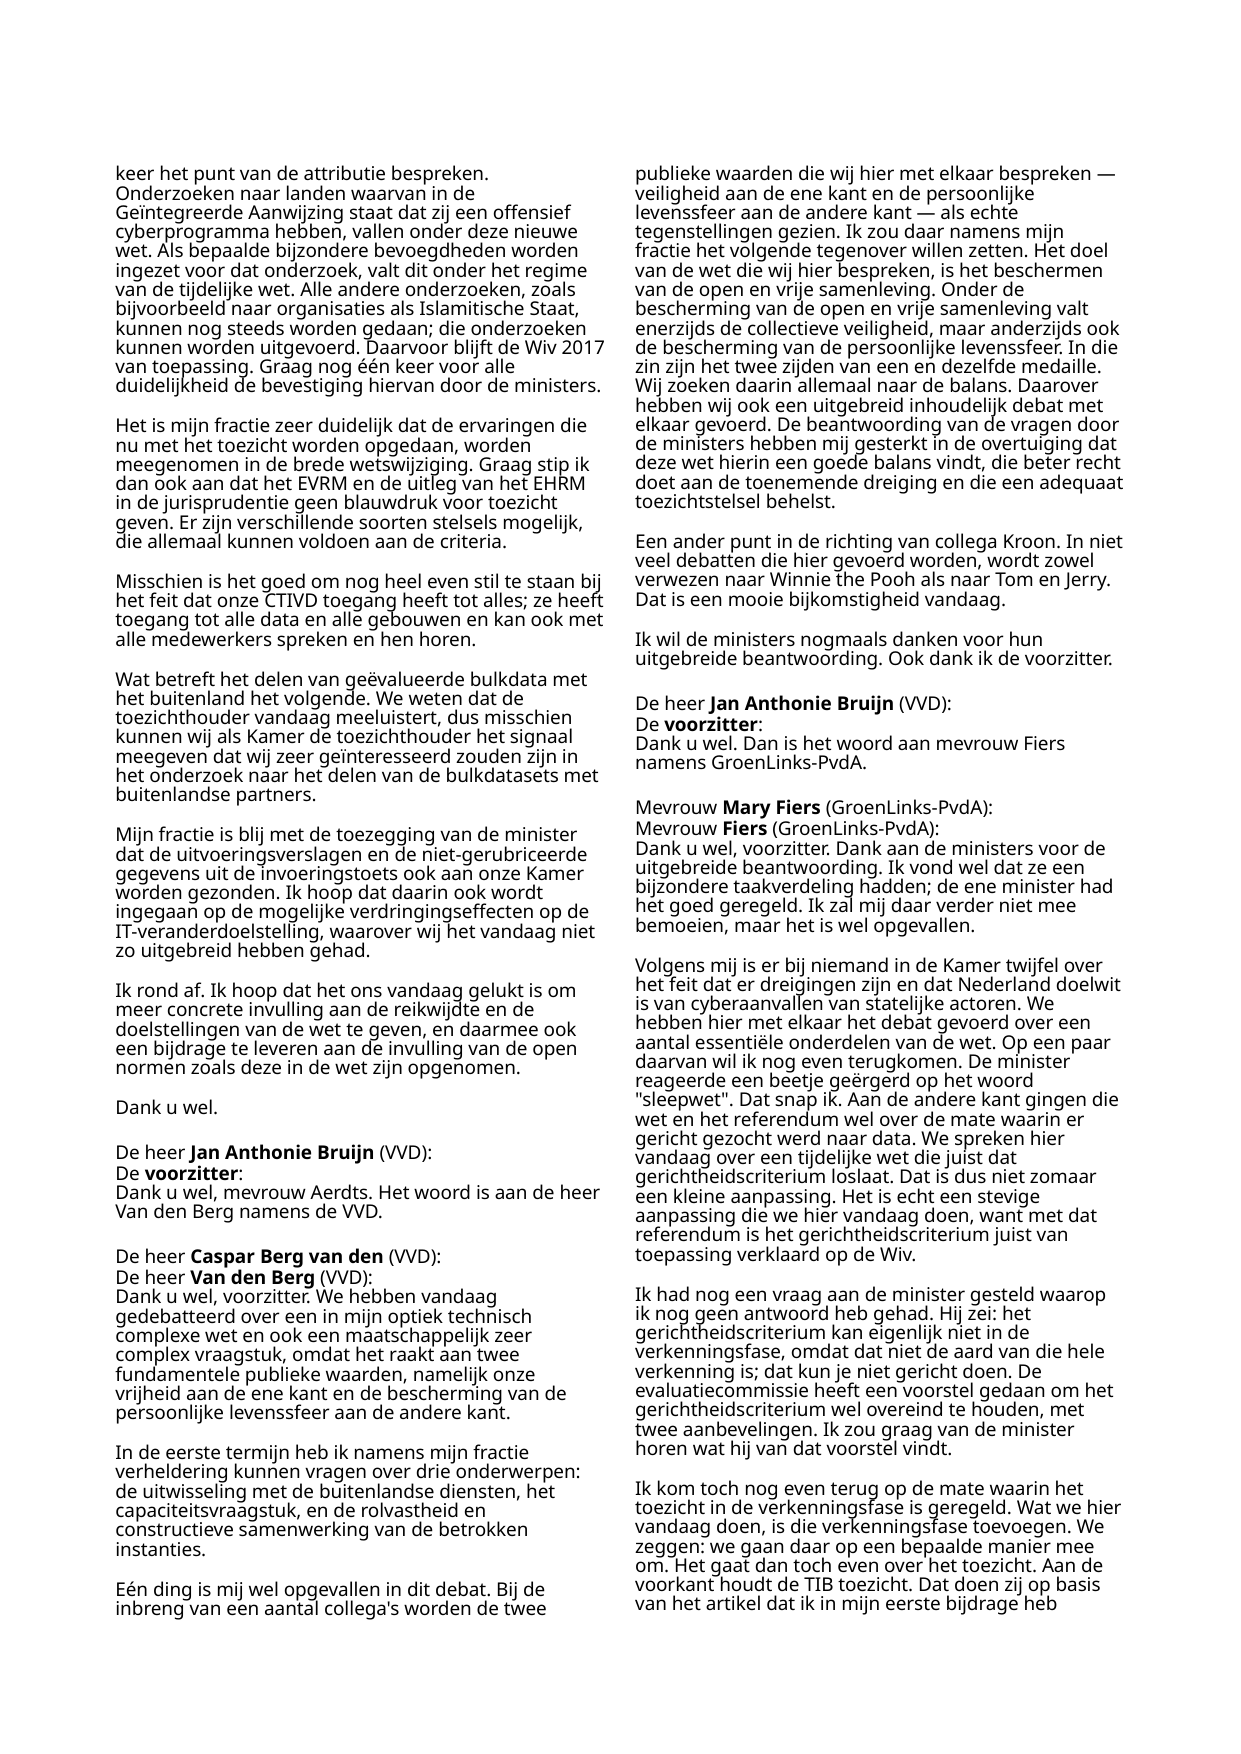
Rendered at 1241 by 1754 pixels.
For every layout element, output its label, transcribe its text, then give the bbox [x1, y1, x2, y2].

text De voorzitter: [115, 1165, 605, 1184]
text Wat betreft het delen van geëvalueerde bulkdata met het buitenland het volgende. We weten dat de toezichthouder vandaag meeluistert, dus misschien kunnen wij als Kamer de toezichthouder het signaal meegeven dat wij zeer geïnteresseerd zouden zijn in het onderzoek naar het delen van de bulkdatasets met buitenlandse partners. [115, 671, 605, 806]
text De voorzitter: [635, 716, 1125, 735]
text Dank u wel. [115, 1099, 605, 1118]
text Dank u wel, voorzitter. Dank aan de ministers voor de uitgebreide beantwoording. Ik vond wel dat ze een bijzondere taakverdeling hadden; de ene minister had het goed geregeld. Ik zal mij daar verder niet mee bemoeien, maar het is wel opgevallen. [635, 839, 1125, 936]
text Dank u wel, mevrouw Aerdts. Het woord is aan de heer Van den Berg namens de VVD. [115, 1184, 605, 1223]
text Een ander punt in de richting van collega Kroon. In niet veel debatten die hier gevoerd worden, wordt zowel verwezen naar Winnie the Pooh als naar Tom en Jerry. Dat is een mooie bijkomstigheid vandaag. [635, 533, 1125, 610]
text Ik kom toch nog even terug op de mate waarin het toezicht in de verkenningsfase is geregeld. Wat we hier vandaag doen, is die verkenningsfase toevoegen. We zeggen: we gaan daar op een bepaalde manier mee om. Het gaat dan toch even over het toezicht. Aan de voorkant houdt de TIB toezicht. Dat doen zij op basis van het artikel dat ik in mijn eerste bijdrage heb [635, 1480, 1125, 1615]
text publieke waarden die wij hier met elkaar bespreken — veiligheid aan de ene kant en de persoonlijke levenssfeer aan de andere kant — als echte tegenstellingen gezien. Ik zou daar namens mijn fractie het volgende tegenover willen zetten. Het doel van de wet die wij hier bespreken, is het beschermen van de open en vrije samenleving. Onder de bescherming van de open en vrije samenleving valt enerzijds de collectieve veiligheid, maar anderzijds ook de bescherming van de persoonlijke levenssfeer. In die zin zijn het twee zijden van een en dezelfde medaille. Wij zoeken daarin allemaal naar de balans. Daarover hebben wij ook een uitgebreid inhoudelijk debat met elkaar gevoerd. De beantwoording van de vragen door de ministers hebben mij gesterkt in de overtuiging dat deze wet hierin een goede balans vindt, die beter recht doet aan de toenemende dreiging en die een adequaat toezichtstelsel behelst. [635, 165, 1125, 512]
text De heer Jan Anthonie Bruijn (VVD): [115, 1139, 605, 1165]
text keer het punt van de attributie bespreken. Onderzoeken naar landen waarvan in de Geïntegreerde Aanwijzing staat dat zij een offensief cyberprogramma hebben, vallen onder deze nieuwe wet. Als bepaalde bijzondere bevoegdheden worden ingezet voor dat onderzoek, valt dit onder het regime van de tijdelijke wet. Alle andere onderzoeken, zoals bijvoorbeeld naar organisaties als Islamitische Staat, kunnen nog steeds worden gedaan; die onderzoeken kunnen worden uitgevoerd. Daarvoor blijft de Wiv 2017 van toepassing. Graag nog één keer voor alle duidelijkheid de bevestiging hiervan door de ministers. [115, 165, 605, 397]
text Mijn fractie is blij met de toezegging van de minister dat de uitvoeringsverslagen en de niet-gerubriceerde gegevens uit de invoeringstoets ook aan onze Kamer worden gezonden. Ik hoop dat daarin ook wordt ingegaan op de mogelijke verdringingseffecten op de IT-veranderdoelstelling, waarover wij het vandaag niet zo uitgebreid hebben gehad. [115, 826, 605, 961]
text Mevrouw Mary Fiers (GroenLinks-PvdA): [635, 794, 1125, 820]
text Eén ding is mij wel opgevallen in dit debat. Bij de inbreng van een aantal collega's worden de twee [115, 1581, 605, 1619]
text De heer Jan Anthonie Bruijn (VVD): [635, 690, 1125, 716]
text In de eerste termijn heb ik namens mijn fractie verheldering kunnen vragen over drie onderwerpen: de uitwisseling met de buitenlandse diensten, het capaciteitsvraagstuk, en de rolvastheid en constructieve samenwerking van de betrokken instanties. [115, 1444, 605, 1560]
text Volgens mij is er bij niemand in de Kamer twijfel over het feit dat er dreigingen zijn en dat Nederland doelwit is van cyberaanvallen van statelijke actoren. We hebben hier met elkaar het debat gevoerd over een aantal essentiële onderdelen van de wet. Op een paar daarvan wil ik nog even terugkomen. De minister reageerde een beetje geërgerd op het woord "sleepwet". Dat snap ik. Aan de andere kant gingen die wet en het referendum wel over de mate waarin er gericht gezocht werd naar data. We spreken hier vandaag over een tijdelijke wet die juist dat gerichtheidscriterium loslaat. Dat is dus niet zomaar een kleine aanpassing. Het is echt een stevige aanpassing die we hier vandaag doen, want met dat referendum is het gerichtheidscriterium juist van toepassing verklaard op de Wiv. [635, 957, 1125, 1265]
text Dank u wel, voorzitter. We hebben vandaag gedebatteerd over een in mijn optiek technisch complexe wet en ook een maatschappelijk zeer complex vraagstuk, omdat het raakt aan twee fundamentele publieke waarden, namelijk onze vrijheid aan de ene kant en de bescherming van de persoonlijke levenssfeer aan de andere kant. [115, 1288, 605, 1423]
text De heer Van den Berg (VVD): [115, 1269, 605, 1288]
text Mevrouw Fiers (GroenLinks-PvdA): [635, 820, 1125, 839]
text Dank u wel. Dan is het woord aan mevrouw Fiers namens GroenLinks-PvdA. [635, 735, 1125, 774]
text Ik rond af. Ik hoop dat het ons vandaag gelukt is om meer concrete invulling aan de reikwijdte en de doelstellingen van de wet te geven, en daarmee ook een bijdrage te leveren aan de invulling van de open normen zoals deze in de wet zijn opgenomen. [115, 982, 605, 1078]
text Het is mijn fractie zeer duidelijk dat de ervaringen die nu met het toezicht worden opgedaan, worden meegenomen in de brede wetswijziging. Graag stip ik dan ook aan dat het EVRM en de uitleg van het EHRM in de jurisprudentie geen blauwdruk voor toezicht geven. Er zijn verschillende soorten stelsels mogelijk, die allemaal kunnen voldoen aan de criteria. [115, 417, 605, 552]
text De heer Caspar Berg van den (VVD): [115, 1243, 605, 1269]
text Ik had nog een vraag aan de minister gesteld waarop ik nog geen antwoord heb gehad. Hij zei: het gerichtheidscriterium kan eigenlijk niet in de verkenningsfase, omdat dat niet de aard van die hele verkenning is; dat kun je niet gericht doen. De evaluatiecommissie heeft een voorstel gedaan om het gerichtheidscriterium wel overeind te houden, met twee aanbevelingen. Ik zou graag van de minister horen wat hij van dat voorstel vindt. [635, 1286, 1125, 1459]
text Misschien is het goed om nog heel even stil te staan bij het feit dat onze CTIVD toegang heeft tot alles; ze heeft toegang tot alle data en alle gebouwen en kan ook met alle medewerkers spreken en hen horen. [115, 573, 605, 650]
text Ik wil de ministers nogmaals danken voor hun uitgebreide beantwoording. Ook dank ik de voorzitter. [635, 631, 1125, 669]
